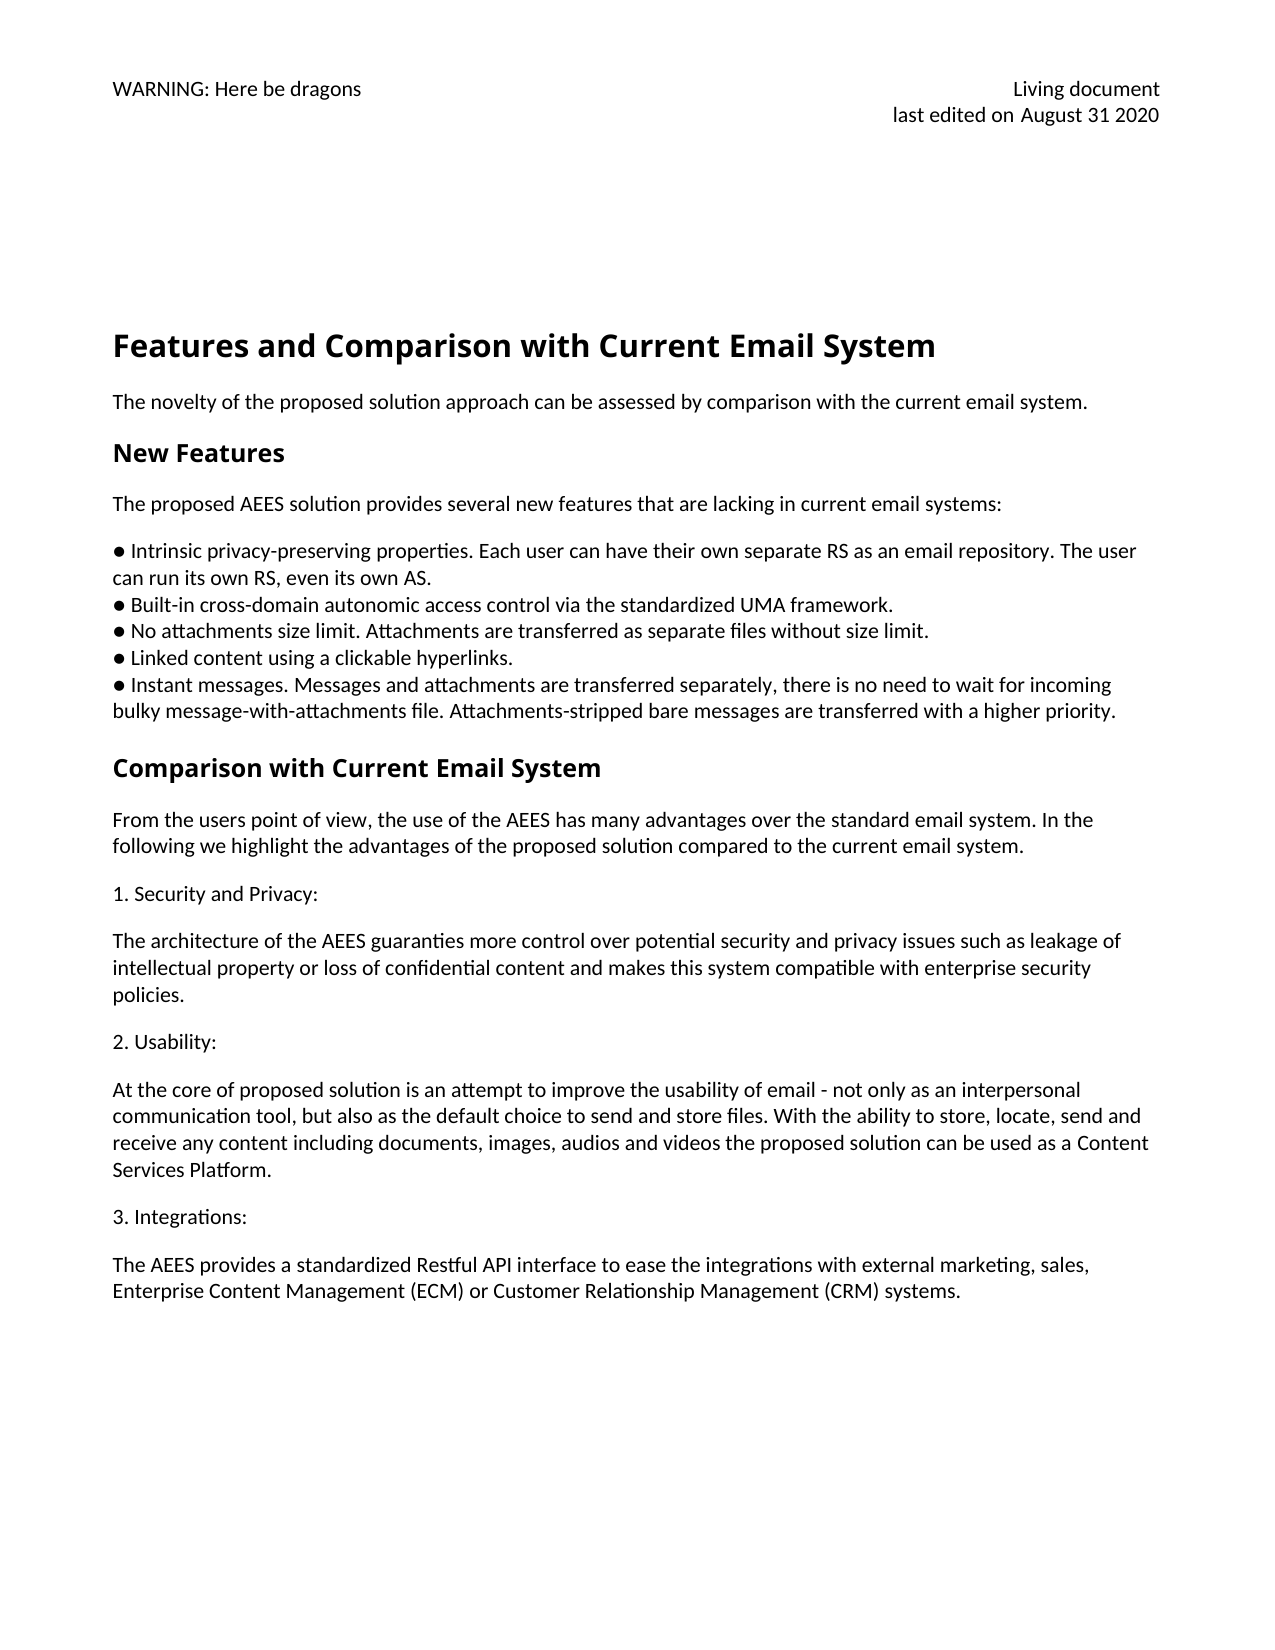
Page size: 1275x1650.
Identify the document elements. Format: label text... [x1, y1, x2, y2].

text ● Instant messages. Messages and attachments are transferred separately, there is no need to wait for incoming bulky message-with-attachments file. Attachments-stripped bare messages are transferred with a higher priority. [112, 671, 1162, 724]
text At the core of proposed solution is an attempt to improve the usability of email - not only as an interpersonal communication tool, but also as the default choice to send and store files. With the ability to store, locate, send and receive any content including documents, images, audios and videos the proposed solution can be used as a Content Services Platform. [112, 1076, 1162, 1183]
text Features and Comparison with Current Email System [112, 324, 1162, 367]
text New Features [112, 435, 1162, 469]
text ● Intrinsic privacy-preserving properties. Each user can have their own separate RS as an email repository. The user can run its own RS, even its own AS. [112, 538, 1162, 591]
text Comparison with Current Email System [112, 751, 1162, 785]
text 1. Security and Privacy: [112, 880, 1162, 907]
text The architecture of the AEES guaranties more control over potential security and privacy issues such as leakage of intellectual property or loss of confidential content and makes this system compatible with enterprise security policies. [112, 928, 1162, 1008]
text The proposed AEES solution provides several new features that are lacking in current email systems: [112, 490, 1162, 517]
text ● No attachments size limit. Attachments are transferred as separate files without size limit. [112, 618, 1162, 644]
text The AEES provides a standardized Restful API interface to ease the integrations with external marketing, sales, Enterprise Content Management (ECM) or Customer Relationship Management (CRM) systems. [112, 1251, 1162, 1304]
text From the users point of view, the use of the AEES has many advantages over the standard email system. In the following we highlight the advantages of the proposed solution compared to the current email system. [112, 806, 1162, 859]
text ● Built-in cross-domain autonomic access control via the standardized UMA framework. [112, 591, 1162, 618]
text The novelty of the proposed solution approach can be assessed by comparison with the current email system. [112, 388, 1162, 414]
text ● Linked content using a clickable hyperlinks. [112, 644, 1162, 671]
text 2. Usability: [112, 1028, 1162, 1055]
text 3. Integrations: [112, 1203, 1162, 1230]
